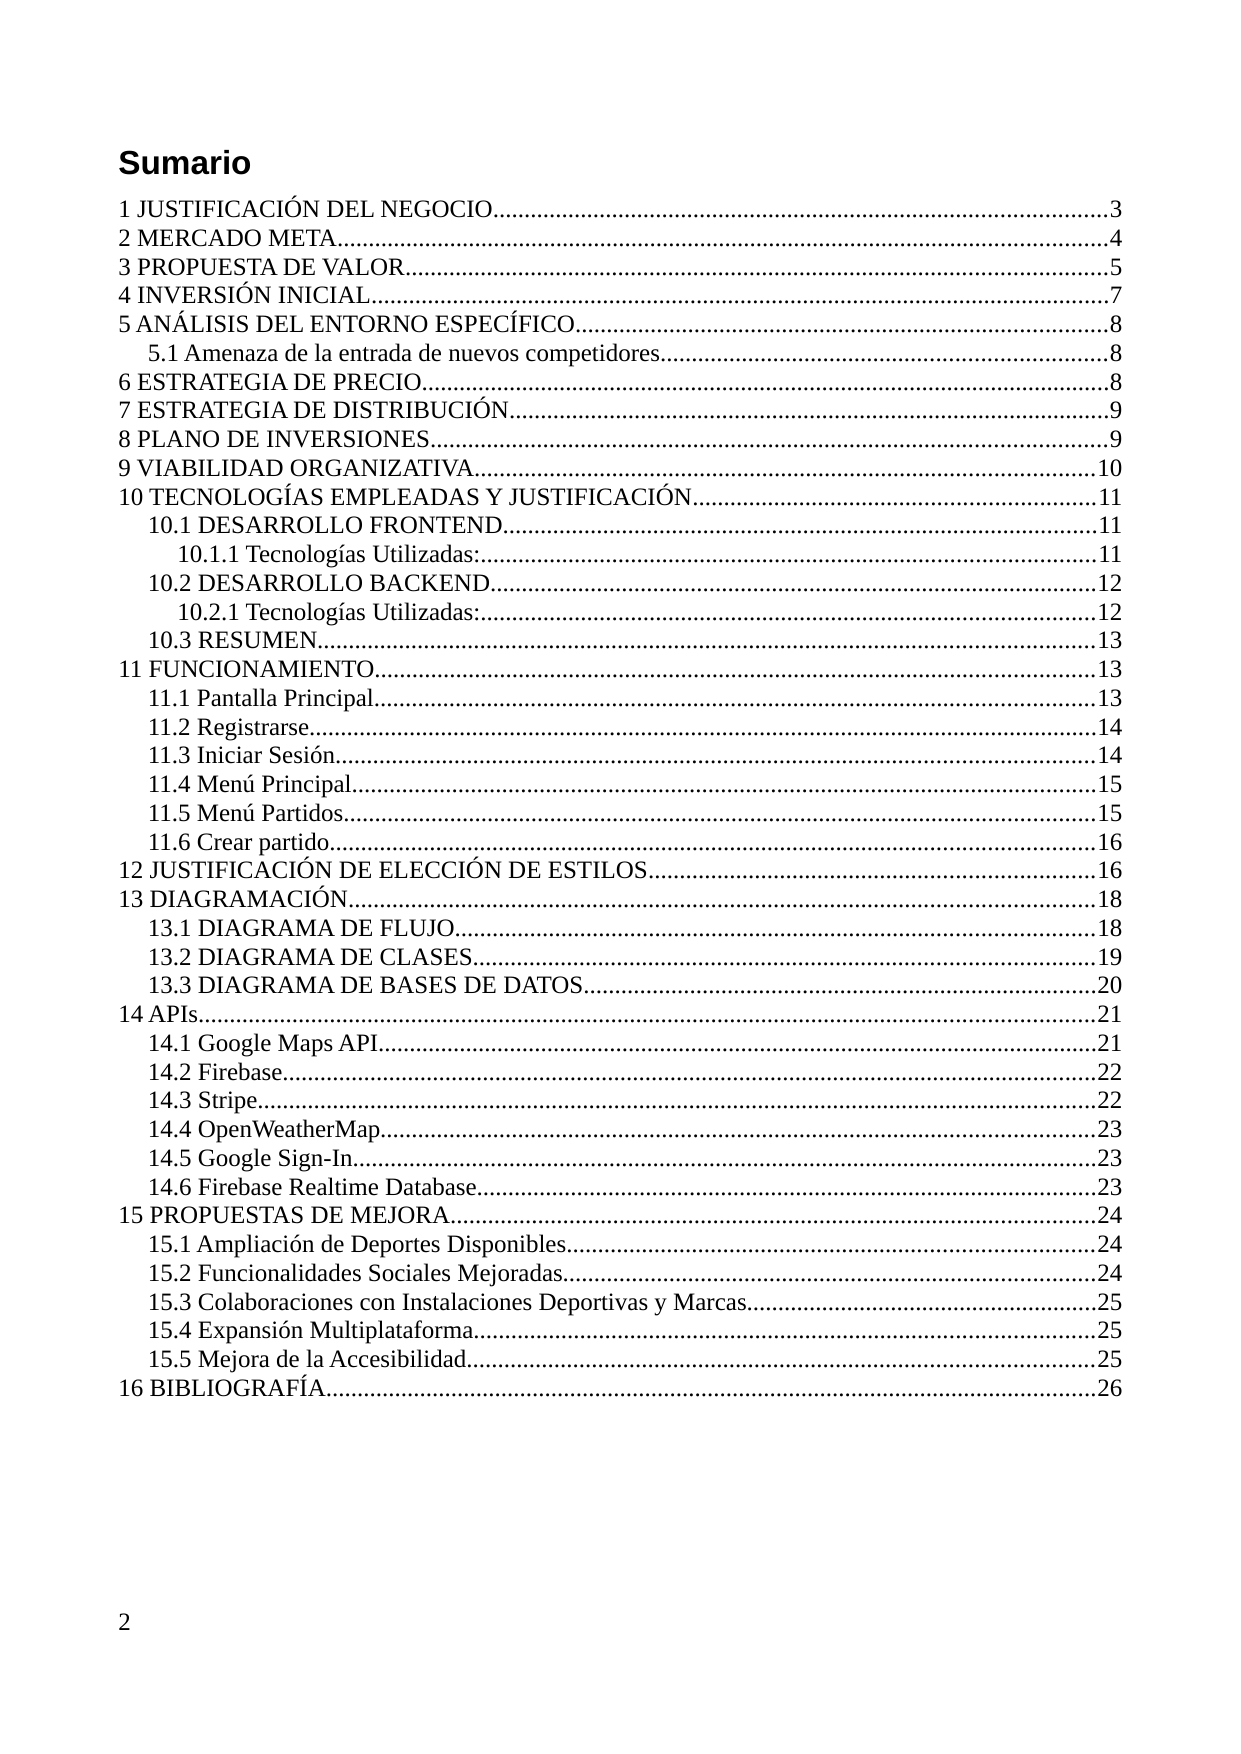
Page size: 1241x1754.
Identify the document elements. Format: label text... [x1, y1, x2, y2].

text 10.2 DESARROLLO BACKEND 12 [148, 568, 1122, 597]
text 13.2 DIAGRAMA DE CLASES 19 [148, 942, 1122, 970]
text 13.3 DIAGRAMA DE BASES DE DATOS 20 [148, 970, 1122, 999]
text 15.4 Expansión Multiplataforma 25 [148, 1315, 1122, 1344]
text 11.6 Crear partido 16 [148, 827, 1122, 855]
text 6 ESTRATEGIA DE PRECIO 8 [118, 367, 1122, 395]
text 11.5 Menú Partidos 15 [148, 798, 1122, 827]
text 5 ANÁLISIS DEL ENTORNO ESPECÍFICO 8 [118, 309, 1122, 338]
text 15.1 Ampliación de Deportes Disponibles 24 [148, 1229, 1122, 1258]
text 11.1 Pantalla Principal 13 [148, 683, 1122, 712]
text 14 APIs 21 [118, 999, 1122, 1028]
text 14.5 Google Sign-In 23 [148, 1143, 1122, 1172]
text 14.4 OpenWeatherMap 23 [148, 1114, 1122, 1143]
text 13 DIAGRAMACIÓN 18 [118, 884, 1122, 913]
text 3 PROPUESTA DE VALOR 5 [118, 252, 1122, 280]
text 11.2 Registrarse 14 [148, 712, 1122, 740]
text 2 MERCADO META 4 [118, 223, 1122, 252]
text 10.3 RESUMEN 13 [148, 625, 1122, 654]
text 4 INVERSIÓN INICIAL 7 [118, 280, 1122, 309]
text 13.1 DIAGRAMA DE FLUJO 18 [148, 913, 1122, 942]
text 8 PLANO DE INVERSIONES 9 [118, 424, 1122, 453]
text 11 FUNCIONAMIENTO 13 [118, 654, 1122, 683]
text 16 BIBLIOGRAFÍA 26 [118, 1373, 1122, 1402]
text 5.1 Amenaza de la entrada de nuevos competidores 8 [148, 338, 1122, 367]
text 14.2 Firebase 22 [148, 1057, 1122, 1085]
text 11.4 Menú Principal 15 [148, 769, 1122, 798]
text 10.1.1 Tecnologías Utilizadas: 11 [177, 539, 1122, 568]
text 9 VIABILIDAD ORGANIZATIVA 10 [118, 453, 1122, 482]
text 15.2 Funcionalidades Sociales Mejoradas 24 [148, 1258, 1122, 1287]
text 10.2.1 Tecnologías Utilizadas: 12 [177, 597, 1122, 625]
text 15.3 Colaboraciones con Instalaciones Deportivas y Marcas 25 [148, 1287, 1122, 1315]
subtitle Sumario [118, 143, 1122, 182]
text 14.6 Firebase Realtime Database 23 [148, 1172, 1122, 1200]
text 7 ESTRATEGIA DE DISTRIBUCIÓN 9 [118, 395, 1122, 424]
text 10 TECNOLOGÍAS EMPLEADAS Y JUSTIFICACIÓN 11 [118, 482, 1122, 510]
text 15 PROPUESTAS DE MEJORA 24 [118, 1200, 1122, 1229]
text 11.3 Iniciar Sesión 14 [148, 740, 1122, 769]
text 12 JUSTIFICACIÓN DE ELECCIÓN DE ESTILOS 16 [118, 855, 1122, 884]
text 15.5 Mejora de la Accesibilidad 25 [148, 1344, 1122, 1373]
text 1 JUSTIFICACIÓN DEL NEGOCIO 3 [118, 194, 1122, 223]
text 14.3 Stripe 22 [148, 1085, 1122, 1114]
text 10.1 DESARROLLO FRONTEND 11 [148, 510, 1122, 539]
text 14.1 Google Maps API 21 [148, 1028, 1122, 1057]
